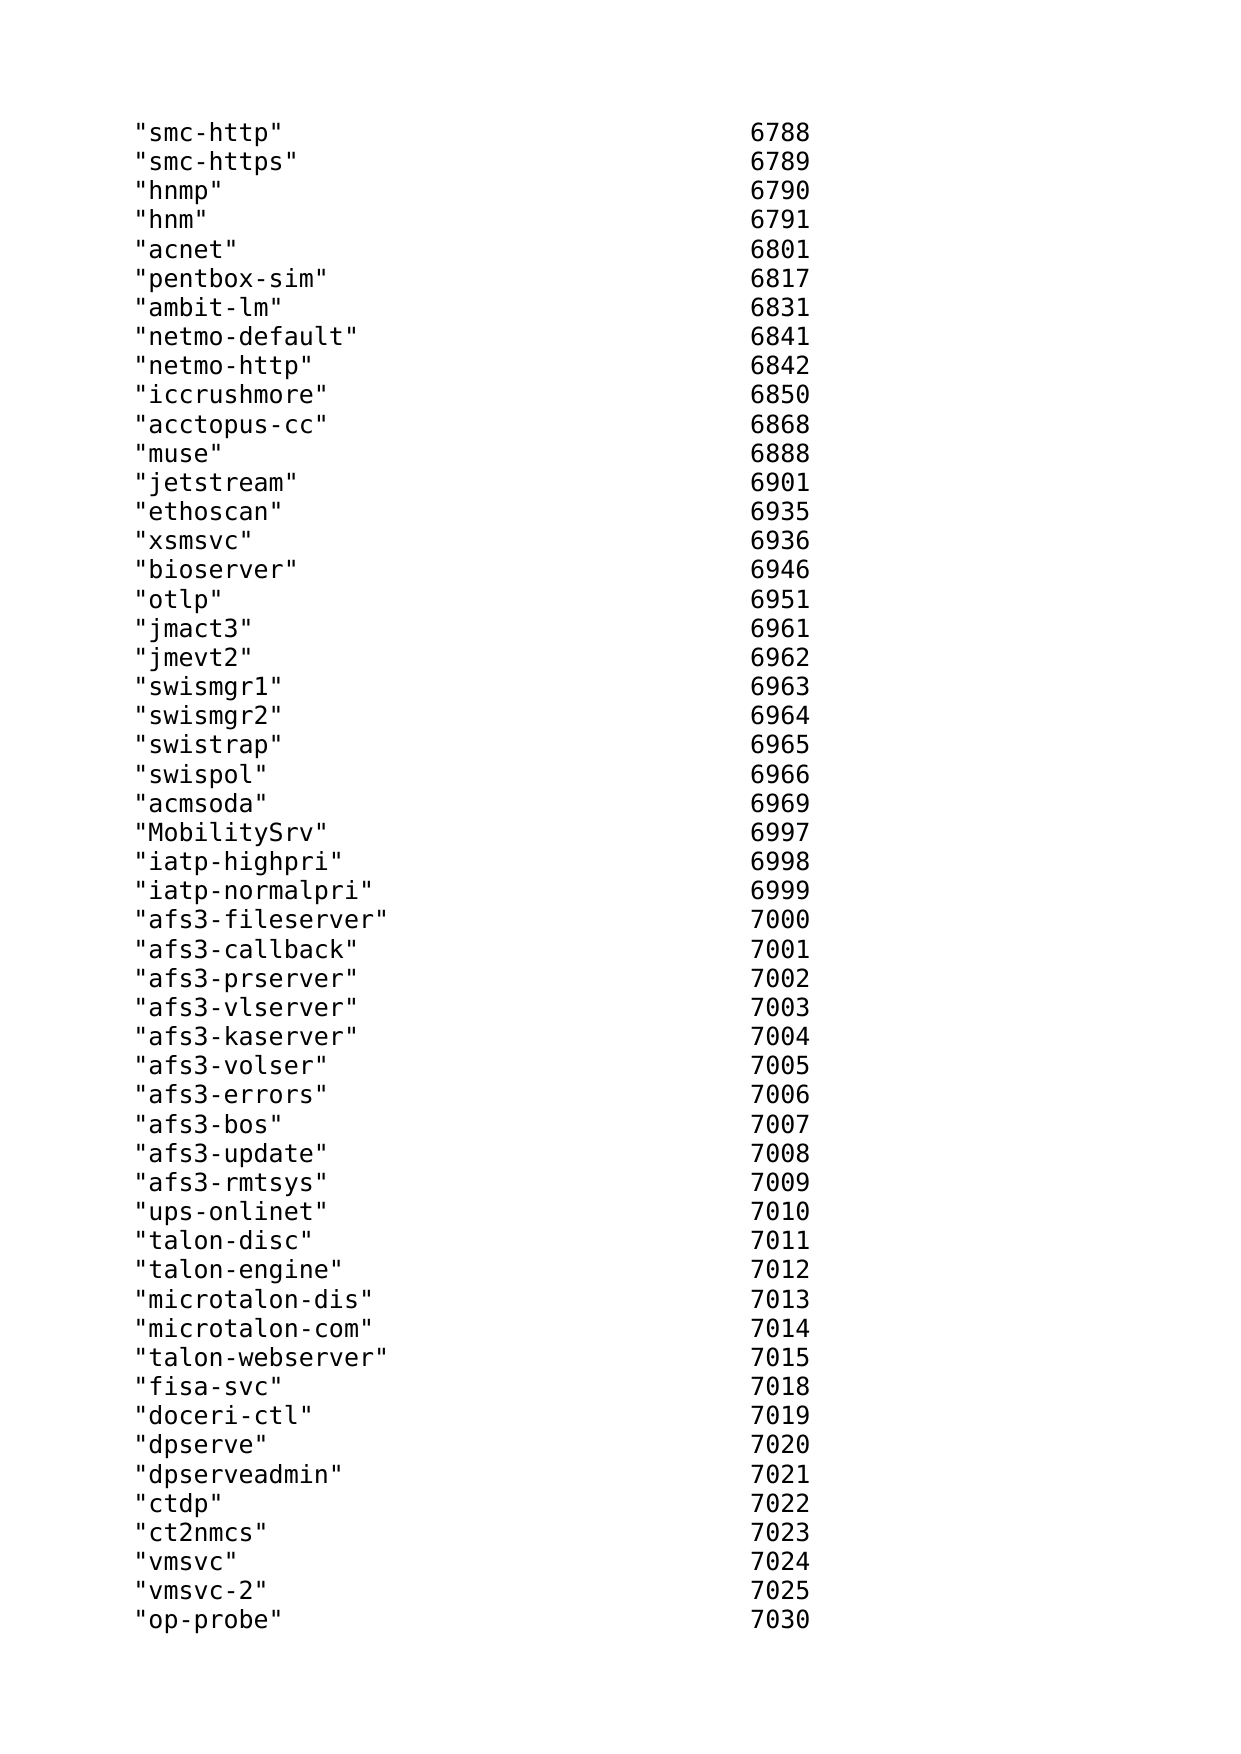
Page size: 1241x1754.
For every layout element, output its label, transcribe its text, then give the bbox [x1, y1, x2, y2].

text "smc-http" 6788 "smc-https" 6789 "hnmp" 6790 "hnm" 6791 "acnet" 6801 "pentbox-sim" 6817 "ambit-lm" 6831 "netmo-default" 6841 "netmo-http" 6842 "iccrushmore" 6850 "acctopus-cc" 6868 "muse" 6888 "jetstream" 6901 "ethoscan" 6935 "xsmsvc" 6936 "bioserver" 6946 "otlp" 6951 "jmact3" 6961 "jmevt2" 6962 "swismgr1" 6963 "swismgr2" 6964 "swistrap" 6965 "swispol" 6966 "acmsoda" 6969 "MobilitySrv" 6997 "iatp-highpri" 6998 "iatp-normalpri" 6999 "afs3-fileserver" 7000 "afs3-callback" 7001 "afs3-prserver" 7002 "afs3-vlserver" 7003 "afs3-kaserver" 7004 "afs3-volser" 7005 "afs3-errors" 7006 "afs3-bos" 7007 "afs3-update" 7008 "afs3-rmtsys" 7009 "ups-onlinet" 7010 "talon-disc" 7011 "talon-engine" 7012 "microtalon-dis" 7013 "microtalon-com" 7014 "talon-webserver" 7015 "fisa-svc" 7018 "doceri-ctl" 7019 "dpserve" 7020 "dpserveadmin" 7021 "ctdp" 7022 "ct2nmcs" 7023 "vmsvc" 7024 "vmsvc-2" 7025 "op-probe" 7030 [118, 118, 1122, 1635]
